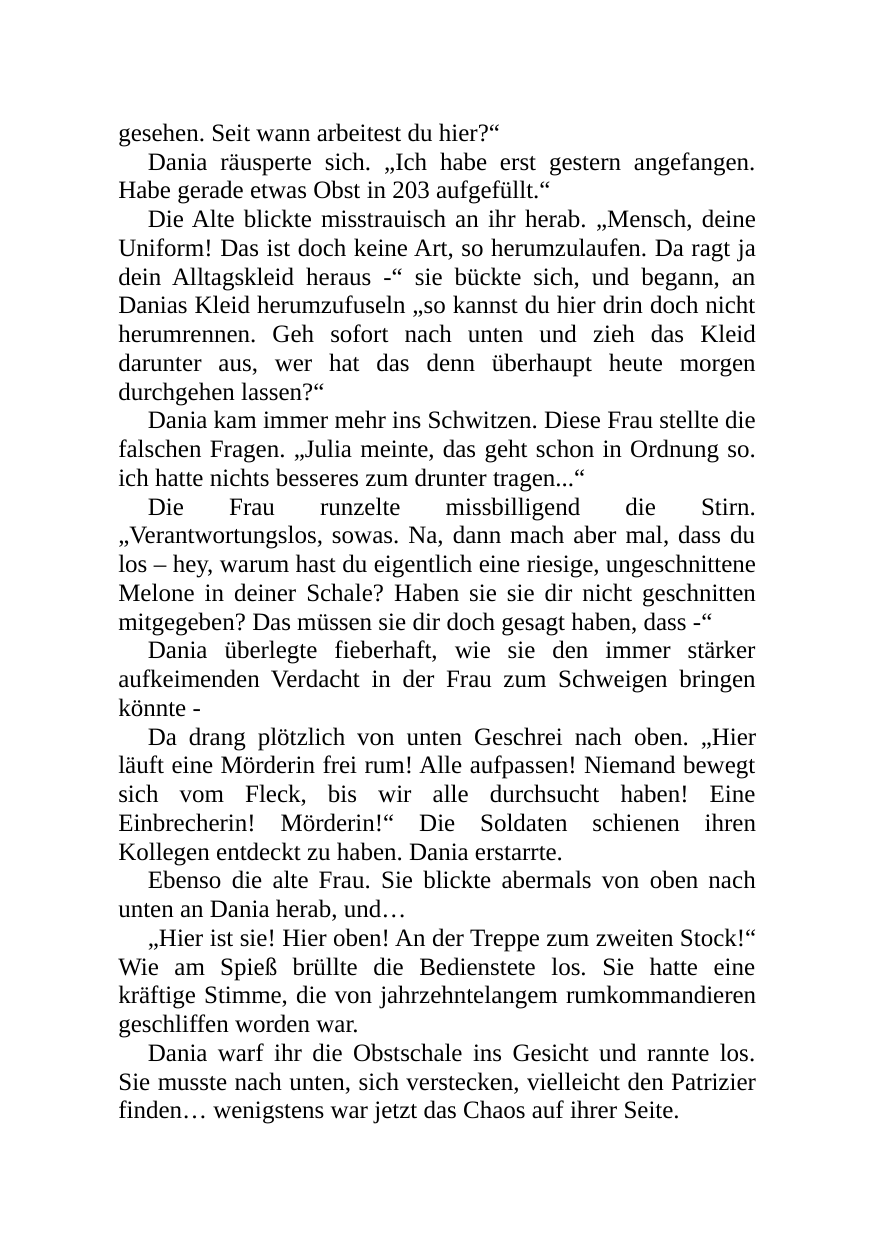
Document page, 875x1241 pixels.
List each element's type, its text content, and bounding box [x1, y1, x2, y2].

text Die Alte blickte misstrauisch an ihr herab. „Mensch, deine Uniform! Das ist doch keine Art, so herumzulaufen. Da ragt ja dein Alltagskleid heraus -“ sie bückte sich, und begann, an Danias Kleid herumzufuseln „so kannst du hier drin doch nicht herumrennen. Geh sofort nach unten und zieh das Kleid darunter aus, wer hat das denn überhaupt heute morgen durchgehen lassen?“ [118, 204, 756, 406]
text Ebenso die alte Frau. Sie blickte abermals von oben nach unten an Dania herab, und… [118, 866, 756, 923]
text Dania warf ihr die Obstschale ins Gesicht und rannte los. Sie musste nach unten, sich verstecken, vielleicht den Patrizier finden… wenigstens war jetzt das Chaos auf ihrer Seite. [118, 1038, 756, 1124]
text Dania räusperte sich. „Ich habe erst gestern angefangen. Habe gerade etwas Obst in 203 aufgefüllt.“ [118, 147, 756, 204]
text Dania kam immer mehr ins Schwitzen. Diese Frau stellte die falschen Fragen. „Julia meinte, das geht schon in Ordnung so. ich hatte nichts besseres zum drunter tragen...“ [118, 406, 756, 492]
text Dania überlegte fieberhaft, wie sie den immer stärker aufkeimenden Verdacht in der Frau zum Schweigen bringen könnte - [118, 636, 756, 722]
text „Hier ist sie! Hier oben! An der Treppe zum zweiten Stock!“ Wie am Spieß brüllte die Bedienstete los. Sie hatte eine kräftige Stimme, die von jahrzehntelangem rumkommandieren geschliffen worden war. [118, 923, 756, 1038]
text Die Frau runzelte missbilligend die Stirn. „Verantwortungslos, sowas. Na, dann mach aber mal, dass du los – hey, warum hast du eigentlich eine riesige, ungeschnittene Melone in deiner Schale? Haben sie sie dir nicht geschnitten mitgegeben? Das müssen sie dir doch gesagt haben, dass -“ [118, 492, 756, 636]
text Da drang plötzlich von unten Geschrei nach oben. „Hier läuft eine Mörderin frei rum! Alle aufpassen! Niemand bewegt sich vom Fleck, bis wir alle durchsucht haben! Eine Einbrecherin! Mörderin!“ Die Soldaten schienen ihren Kollegen entdeckt zu haben. Dania erstarrte. [118, 722, 756, 866]
text gesehen. Seit wann arbeitest du hier?“ [118, 118, 756, 147]
